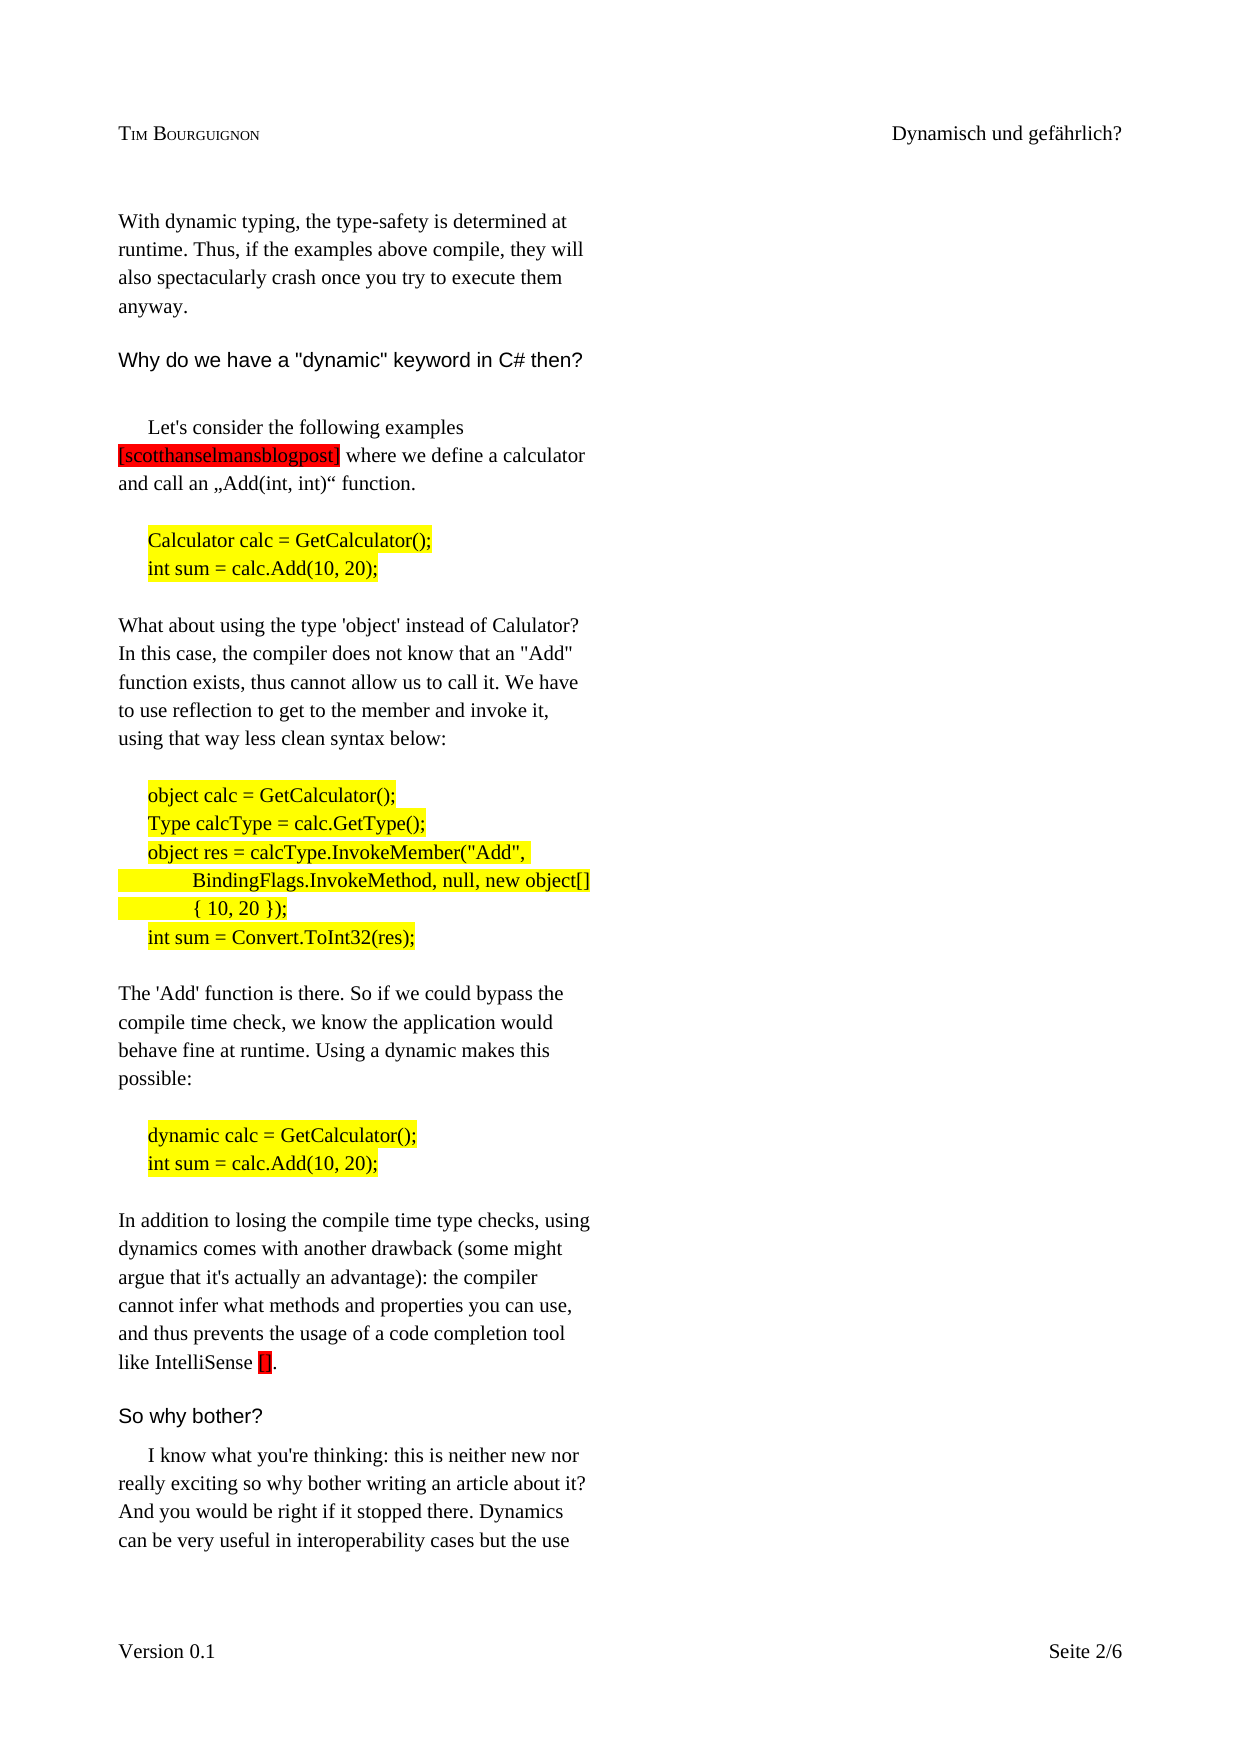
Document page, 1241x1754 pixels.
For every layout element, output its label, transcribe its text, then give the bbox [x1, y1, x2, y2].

text In addition to losing the compile time type checks, using dynamics comes with another drawback (some might argue that it's actually an advantage): the compiler cannot infer what methods and properties you can use, and thus prevents the usage of a code completion tool like IntelliSense []. [118, 1205, 591, 1375]
text What about using the type 'object' instead of Calulator? In this case, the compiler does not know that an "Add" function exists, thus cannot allow us to call it. We have to use reflection to get to the member and invoke it, using that way less clean syntax below: [118, 610, 591, 752]
text So why bother? [118, 1404, 591, 1428]
text object calc = GetCalculator(); [118, 780, 591, 808]
text int sum = calc.Add(10, 20); [118, 553, 591, 582]
text Let's consider the following examples [scotthanselmansblogpost] where we define a calculator and call an „Add(int, int)“ function. [118, 412, 591, 497]
text int sum = calc.Add(10, 20); [118, 1148, 591, 1177]
text Calculator calc = GetCalculator(); [118, 525, 591, 553]
text The 'Add' function is there. So if we could bypass the compile time check, we know the application would behave fine at runtime. Using a dynamic makes this possible: [118, 978, 591, 1092]
text dynamic calc = GetCalculator(); [118, 1120, 591, 1148]
text Type calcType = calc.GetType(); [118, 808, 591, 837]
text object res = calcType.InvokeMember("Add", BindingFlags.InvokeMethod, null, new object[] { 10, 20 }); [118, 837, 591, 922]
text Why do we have a "dynamic" keyword in C# then? [118, 348, 591, 371]
text With dynamic typing, the type-safety is determined at runtime. Thus, if the examples above compile, they will also spectacularly crash once you try to execute them anyway. [118, 205, 591, 319]
text int sum = Convert.ToInt32(res); [118, 922, 591, 950]
text I know what you're thinking: this is neither new nor really exciting so why bother writing an article about it? And you would be right if it stopped there. Dynamics can be very useful in interoperability cases but the use [118, 1439, 591, 1553]
